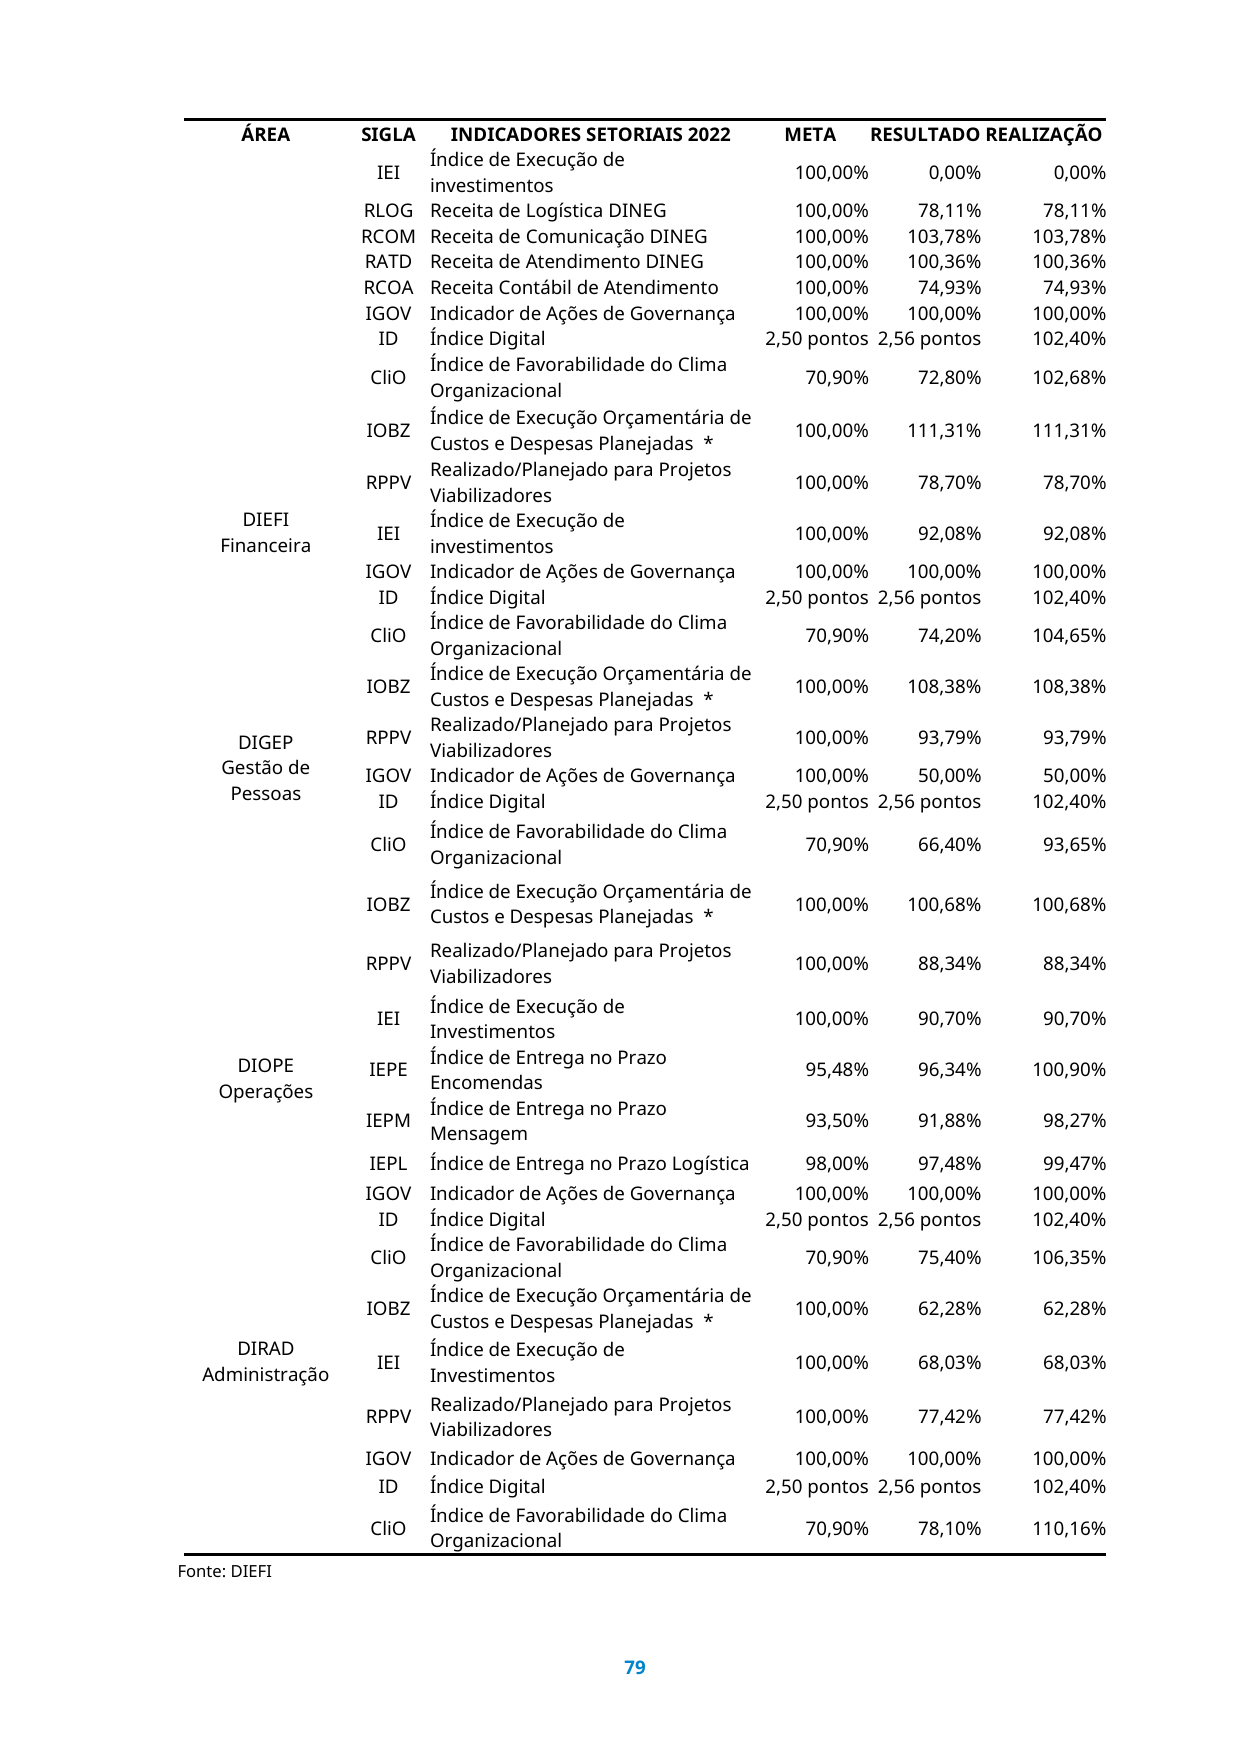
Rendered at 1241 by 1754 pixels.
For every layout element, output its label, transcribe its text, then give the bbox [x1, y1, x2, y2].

table_cell IGOV [347, 1180, 430, 1206]
table_cell IEI [347, 508, 430, 558]
table_cell [184, 147, 347, 403]
table_cell ID [347, 1471, 430, 1499]
table_header META [752, 121, 869, 147]
table_cell 106,35% [981, 1231, 1106, 1282]
table_cell 77,42% [869, 1388, 981, 1442]
table_cell 78,11% [869, 198, 981, 223]
table_cell 92,08% [981, 508, 1106, 558]
table_cell 100,00% [752, 456, 869, 507]
table_cell 72,80% [869, 351, 981, 403]
table_cell CliO [347, 814, 430, 874]
table_cell 74,93% [869, 274, 981, 300]
table_cell Índice de Entrega no Prazo Mensagem [430, 1095, 752, 1146]
table_cell DIRAD Administração [184, 1283, 347, 1553]
table_cell Receita Contábil de Atendimento [430, 274, 752, 300]
table_cell Índice de Favorabilidade do Clima Organizacional [430, 814, 752, 874]
table_cell 100,00% [752, 300, 869, 325]
table_cell Realizado/Planejado para Projetos Viabilizadores [430, 934, 752, 993]
table_cell IOBZ [347, 1283, 430, 1333]
table_cell 110,16% [981, 1499, 1106, 1553]
table_cell Índice de Favorabilidade do Clima Organizacional [430, 351, 752, 403]
table_cell 102,40% [981, 325, 1106, 351]
table_cell 93,79% [869, 712, 981, 763]
table_cell 100,00% [981, 300, 1106, 325]
list Fonte: DIEFI [177, 1559, 1092, 1582]
table_cell 2,56 pontos [869, 1206, 981, 1231]
table_cell Índice de Favorabilidade do Clima Organizacional [430, 1499, 752, 1553]
table_cell RPPV [347, 456, 430, 507]
table_cell RCOM [347, 223, 430, 249]
table_cell 92,08% [869, 508, 981, 558]
table_cell 100,00% [981, 1180, 1106, 1206]
table_cell 68,03% [981, 1334, 1106, 1388]
table_cell 2,50 pontos [752, 788, 869, 814]
table_cell Índice de Execução Orçamentária de Custos e Despesas Planejadas * [430, 1283, 752, 1333]
table_cell Realizado/Planejado para Projetos Viabilizadores [430, 456, 752, 507]
table_header ÁREA [184, 121, 347, 147]
table_cell IGOV [347, 300, 430, 325]
table_cell RATD [347, 249, 430, 274]
table_cell IEI [347, 993, 430, 1044]
table_cell Indicador de Ações de Governança [430, 763, 752, 788]
table_cell 50,00% [981, 763, 1106, 788]
table_cell 100,00% [869, 559, 981, 584]
table_cell 102,68% [981, 351, 1106, 403]
table_cell 97,48% [869, 1146, 981, 1180]
table_cell IEPL [347, 1146, 430, 1180]
table_cell Índice Digital [430, 788, 752, 814]
table_cell IEI [347, 147, 430, 198]
table_cell Índice de Entrega no Prazo Encomendas [430, 1044, 752, 1095]
table_cell 70,90% [752, 610, 869, 661]
table_cell ID [347, 325, 430, 351]
table_cell 2,56 pontos [869, 788, 981, 814]
table_cell 100,00% [752, 763, 869, 788]
table_cell IEI [347, 1334, 430, 1388]
table_cell 100,90% [981, 1044, 1106, 1095]
table_cell Realizado/Planejado para Projetos Viabilizadores [430, 712, 752, 763]
table_cell CliO [347, 610, 430, 661]
table_cell Receita de Logística DINEG [430, 198, 752, 223]
table_cell 98,00% [752, 1146, 869, 1180]
table_header RESULTADO [869, 121, 981, 147]
table_cell 100,00% [752, 1388, 869, 1442]
table_cell IGOV [347, 1442, 430, 1471]
table_cell Indicador de Ações de Governança [430, 300, 752, 325]
table_cell 99,47% [981, 1146, 1106, 1180]
table_cell 100,68% [981, 874, 1106, 933]
table_cell 68,03% [869, 1334, 981, 1388]
table_cell DIGEP Gestão de Pessoas [184, 661, 347, 874]
table_cell 102,40% [981, 1206, 1106, 1231]
table_cell Índice de Execução Orçamentária de Custos e Despesas Planejadas * [430, 403, 752, 456]
table_cell 77,42% [981, 1388, 1106, 1442]
table_cell RPPV [347, 712, 430, 763]
table_cell 70,90% [752, 814, 869, 874]
table_cell Índice de Execução Orçamentária de Custos e Despesas Planejadas * [430, 661, 752, 712]
table_cell 78,11% [981, 198, 1106, 223]
table_cell IOBZ [347, 403, 430, 456]
table_cell IOBZ [347, 874, 430, 933]
table_cell 100,00% [752, 934, 869, 993]
table_cell Índice Digital [430, 1471, 752, 1499]
table_cell 93,65% [981, 814, 1106, 874]
table_cell 100,00% [752, 874, 869, 933]
table_cell 100,00% [752, 661, 869, 712]
table_cell ID [347, 584, 430, 609]
table_cell 100,00% [752, 1334, 869, 1388]
table_cell CliO [347, 1231, 430, 1282]
table_cell 2,56 pontos [869, 1471, 981, 1499]
table_cell Indicador de Ações de Governança [430, 559, 752, 584]
table_cell 2,50 pontos [752, 1471, 869, 1499]
table_cell RPPV [347, 934, 430, 993]
table_cell IOBZ [347, 661, 430, 712]
table_cell ID [347, 1206, 430, 1231]
table_cell 100,36% [869, 249, 981, 274]
table_cell 2,56 pontos [869, 325, 981, 351]
table_cell Indicador de Ações de Governança [430, 1442, 752, 1471]
table_cell Índice de Execução de investimentos [430, 508, 752, 558]
table_cell Índice de Execução Orçamentária de Custos e Despesas Planejadas * [430, 874, 752, 933]
table_cell Índice Digital [430, 1206, 752, 1231]
table_cell 111,31% [869, 403, 981, 456]
table_cell 2,50 pontos [752, 325, 869, 351]
table_cell 100,00% [752, 274, 869, 300]
table_cell Índice Digital [430, 584, 752, 609]
table_cell IEPE [347, 1044, 430, 1095]
table_cell 90,70% [869, 993, 981, 1044]
table_cell 100,00% [981, 1442, 1106, 1471]
table_cell 90,70% [981, 993, 1106, 1044]
table_cell IGOV [347, 763, 430, 788]
table_cell 91,88% [869, 1095, 981, 1146]
table_cell 100,00% [752, 147, 869, 198]
table_cell Índice de Favorabilidade do Clima Organizacional [430, 610, 752, 661]
table_cell 70,90% [752, 1231, 869, 1282]
table_cell 50,00% [869, 763, 981, 788]
table_cell 100,36% [981, 249, 1106, 274]
table_header SIGLA [347, 121, 430, 147]
table_cell 78,70% [869, 456, 981, 507]
table_cell 111,31% [981, 403, 1106, 456]
table_cell 100,00% [869, 1442, 981, 1471]
table_cell Índice de Execução de Investimentos [430, 1334, 752, 1388]
table_cell CliO [347, 1499, 430, 1553]
table_cell 102,40% [981, 1471, 1106, 1499]
table_cell 95,48% [752, 1044, 869, 1095]
table_cell 100,00% [752, 993, 869, 1044]
table_cell Índice de Execução de investimentos [430, 147, 752, 198]
table_cell 88,34% [981, 934, 1106, 993]
table_cell 2,50 pontos [752, 584, 869, 609]
table_cell 108,38% [869, 661, 981, 712]
table_cell 102,40% [981, 584, 1106, 609]
table_cell 100,00% [752, 712, 869, 763]
table_cell Índice de Entrega no Prazo Logística [430, 1146, 752, 1180]
table_cell 74,93% [981, 274, 1106, 300]
table_cell Índice de Execução de Investimentos [430, 993, 752, 1044]
table_cell 100,00% [752, 223, 869, 249]
table_cell RPPV [347, 1388, 430, 1442]
table_cell 78,10% [869, 1499, 981, 1553]
table_cell 74,20% [869, 610, 981, 661]
table_cell RCOA [347, 274, 430, 300]
table_cell 103,78% [869, 223, 981, 249]
table_cell 93,50% [752, 1095, 869, 1146]
table_header INDICADORES SETORIAIS 2022 [430, 121, 752, 147]
table_cell 100,00% [752, 1442, 869, 1471]
table_cell 62,28% [869, 1283, 981, 1333]
table_cell 0,00% [869, 147, 981, 198]
table_cell 100,00% [752, 508, 869, 558]
table_cell 70,90% [752, 1499, 869, 1553]
table_cell 100,00% [752, 1283, 869, 1333]
table_cell RLOG [347, 198, 430, 223]
table_cell 100,68% [869, 874, 981, 933]
table_cell 100,00% [869, 1180, 981, 1206]
table_cell IEPM [347, 1095, 430, 1146]
table_cell Índice Digital [430, 325, 752, 351]
table_cell 100,00% [752, 1180, 869, 1206]
table_cell DIOPE Operações [184, 874, 347, 1282]
table_cell 66,40% [869, 814, 981, 874]
table_cell 2,56 pontos [869, 584, 981, 609]
table_cell CliO [347, 351, 430, 403]
table_cell Realizado/Planejado para Projetos Viabilizadores [430, 1388, 752, 1442]
table_cell 102,40% [981, 788, 1106, 814]
table_cell 2,50 pontos [752, 1206, 869, 1231]
table_cell ID [347, 788, 430, 814]
table_cell Indicador de Ações de Governança [430, 1180, 752, 1206]
table_cell 70,90% [752, 351, 869, 403]
table_cell 98,27% [981, 1095, 1106, 1146]
table_cell 100,00% [869, 300, 981, 325]
table_cell 78,70% [981, 456, 1106, 507]
table_cell 104,65% [981, 610, 1106, 661]
table_cell Receita de Comunicação DINEG [430, 223, 752, 249]
table_cell 108,38% [981, 661, 1106, 712]
table_cell 96,34% [869, 1044, 981, 1095]
table_header REALIZAÇÃO [981, 121, 1106, 147]
table_cell 62,28% [981, 1283, 1106, 1333]
table_cell 100,00% [752, 249, 869, 274]
table_cell 93,79% [981, 712, 1106, 763]
table_cell 75,40% [869, 1231, 981, 1282]
table_cell 88,34% [869, 934, 981, 993]
table_cell 0,00% [981, 147, 1106, 198]
table_cell Índice de Favorabilidade do Clima Organizacional [430, 1231, 752, 1282]
table_cell 103,78% [981, 223, 1106, 249]
table_cell 100,00% [752, 403, 869, 456]
table_cell IGOV [347, 559, 430, 584]
table_cell DIEFI Financeira [184, 403, 347, 661]
table_cell 100,00% [752, 559, 869, 584]
table_cell 100,00% [981, 559, 1106, 584]
table_cell Receita de Atendimento DINEG [430, 249, 752, 274]
table_cell 100,00% [752, 198, 869, 223]
